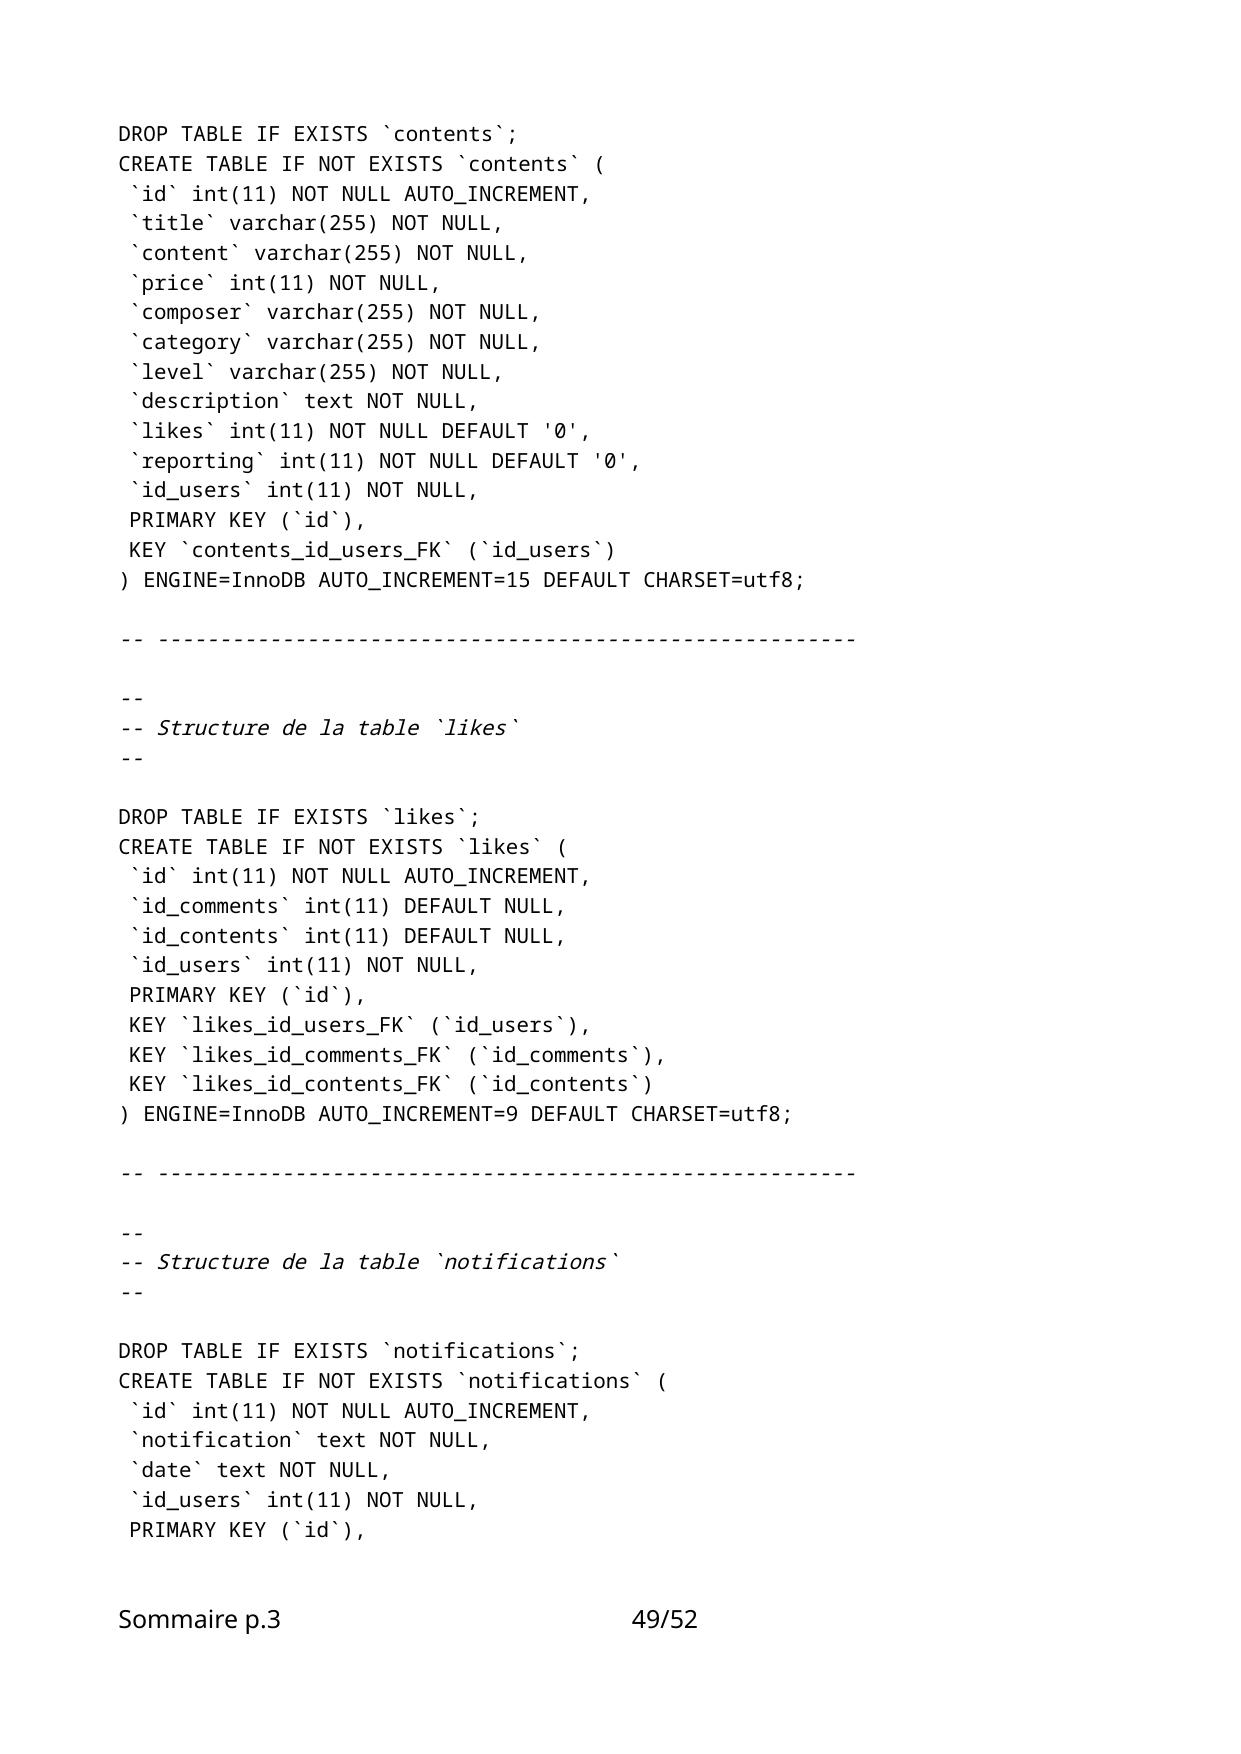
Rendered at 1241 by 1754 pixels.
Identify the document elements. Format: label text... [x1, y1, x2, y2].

text -- -------------------------------------------------------- [118, 623, 1122, 652]
text `id_users` int(11) NOT NULL, [118, 474, 1122, 504]
text KEY `likes_id_contents_FK` (`id_contents`) [118, 1068, 1122, 1098]
text `id` int(11) NOT NULL AUTO_INCREMENT, [118, 860, 1122, 890]
text `notification` text NOT NULL, [118, 1424, 1122, 1454]
text -- Structure de la table `notifications` [118, 1246, 1122, 1276]
text `id` int(11) NOT NULL AUTO_INCREMENT, [118, 177, 1122, 207]
text `title` varchar(255) NOT NULL, [118, 207, 1122, 237]
text `reporting` int(11) NOT NULL DEFAULT '0', [118, 445, 1122, 474]
text -- Structure de la table `likes` [118, 712, 1122, 742]
text `content` varchar(255) NOT NULL, [118, 237, 1122, 267]
text `composer` varchar(255) NOT NULL, [118, 296, 1122, 326]
text DROP TABLE IF EXISTS `contents`; [118, 118, 1122, 148]
text DROP TABLE IF EXISTS `likes`; [118, 801, 1122, 831]
text CREATE TABLE IF NOT EXISTS `notifications` ( [118, 1365, 1122, 1395]
text PRIMARY KEY (`id`), [118, 979, 1122, 1009]
text `id_users` int(11) NOT NULL, [118, 1484, 1122, 1513]
text `id_users` int(11) NOT NULL, [118, 949, 1122, 979]
text -- [118, 682, 1122, 712]
text `id_contents` int(11) DEFAULT NULL, [118, 920, 1122, 949]
text `id_comments` int(11) DEFAULT NULL, [118, 890, 1122, 920]
text PRIMARY KEY (`id`), [118, 504, 1122, 534]
text DROP TABLE IF EXISTS `notifications`; [118, 1335, 1122, 1365]
text -- [118, 742, 1122, 771]
text CREATE TABLE IF NOT EXISTS `contents` ( [118, 148, 1122, 177]
text -- [118, 1276, 1122, 1306]
text `description` text NOT NULL, [118, 385, 1122, 415]
text KEY `likes_id_users_FK` (`id_users`), [118, 1009, 1122, 1038]
text -- -------------------------------------------------------- [118, 1157, 1122, 1187]
text `id` int(11) NOT NULL AUTO_INCREMENT, [118, 1395, 1122, 1424]
text `date` text NOT NULL, [118, 1454, 1122, 1484]
text KEY `likes_id_comments_FK` (`id_comments`), [118, 1038, 1122, 1068]
text KEY `contents_id_users_FK` (`id_users`) [118, 534, 1122, 563]
text `price` int(11) NOT NULL, [118, 267, 1122, 296]
text `category` varchar(255) NOT NULL, [118, 326, 1122, 356]
text PRIMARY KEY (`id`), [118, 1513, 1122, 1543]
text `level` varchar(255) NOT NULL, [118, 356, 1122, 385]
text ) ENGINE=InnoDB AUTO_INCREMENT=15 DEFAULT CHARSET=utf8; [118, 563, 1122, 593]
text -- [118, 1217, 1122, 1246]
text ) ENGINE=InnoDB AUTO_INCREMENT=9 DEFAULT CHARSET=utf8; [118, 1098, 1122, 1127]
text `likes` int(11) NOT NULL DEFAULT '0', [118, 415, 1122, 445]
text CREATE TABLE IF NOT EXISTS `likes` ( [118, 831, 1122, 860]
